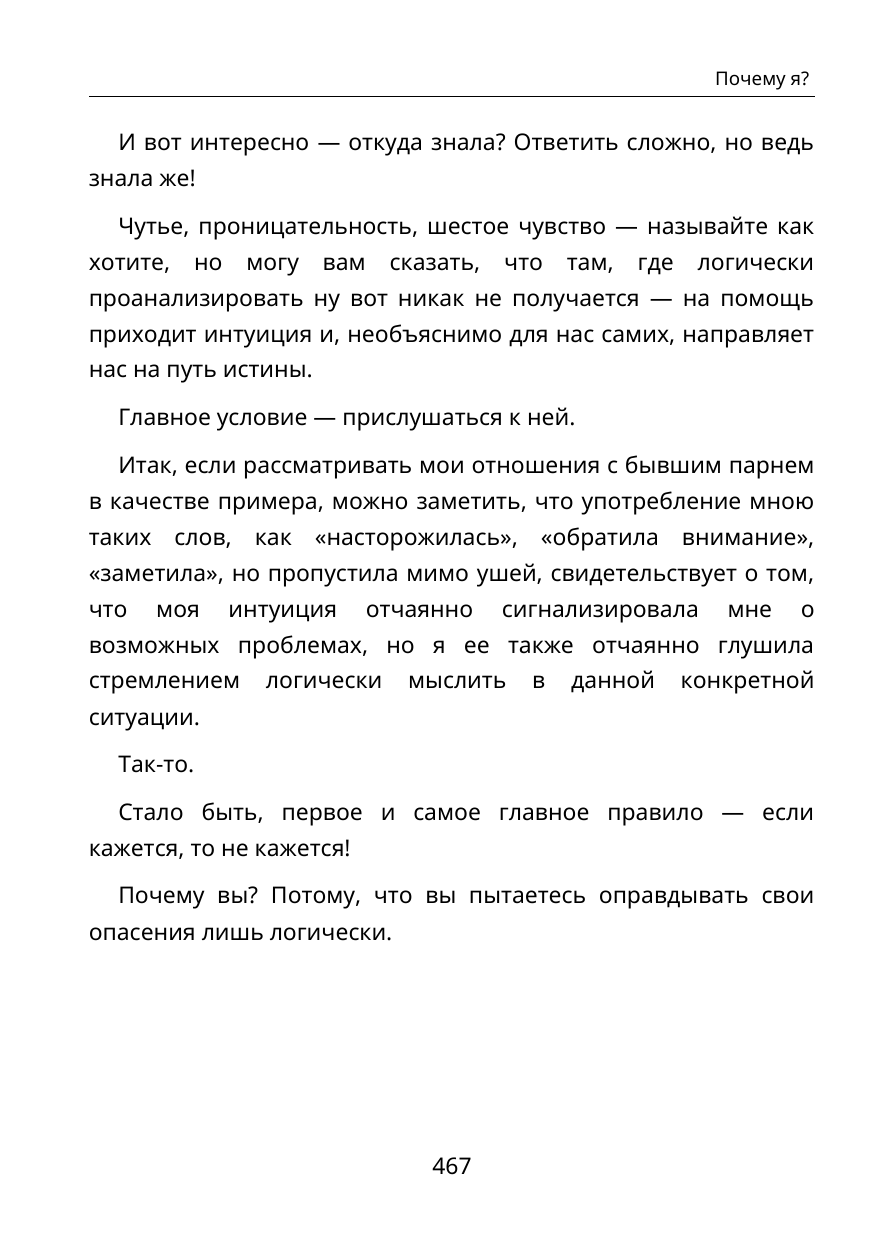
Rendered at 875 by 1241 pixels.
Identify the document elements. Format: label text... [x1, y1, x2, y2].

text Стало быть, первое и самое главное правило — если кажется, то не кажется! [88, 796, 815, 863]
text Почему вы? Потому, что вы пытаетесь оправдывать свои опасения лишь логически. [88, 879, 815, 947]
text Итак, если рассматривать мои отношения с бывшим парнем в качестве примера, можно заметить, что употребление мною таких слов, как «насторожилась», «обратила внимание», «заметила», но пропустила мимо ушей, свидетельствует о том, что моя интуиция отчаянно сигнализировала мне о возможных проблемах, но я ее также отчаянно глушила стремлением логически мыслить в данной конкретной ситуации. [88, 449, 815, 732]
text И вот интересно — откуда знала? Ответить сложно, но ведь знала же! [88, 126, 815, 193]
text Так-то. [88, 748, 815, 779]
text Чутье, проницательность, шестое чувство — называйте как хотите, но могу вам сказать, что там, где логически проанализировать ну вот никак не получается — на помощь приходит интуиция и, необъяснимо для нас самих, направляет нас на путь истины. [88, 210, 815, 385]
text Главное условие — прислушаться к ней. [88, 401, 815, 432]
